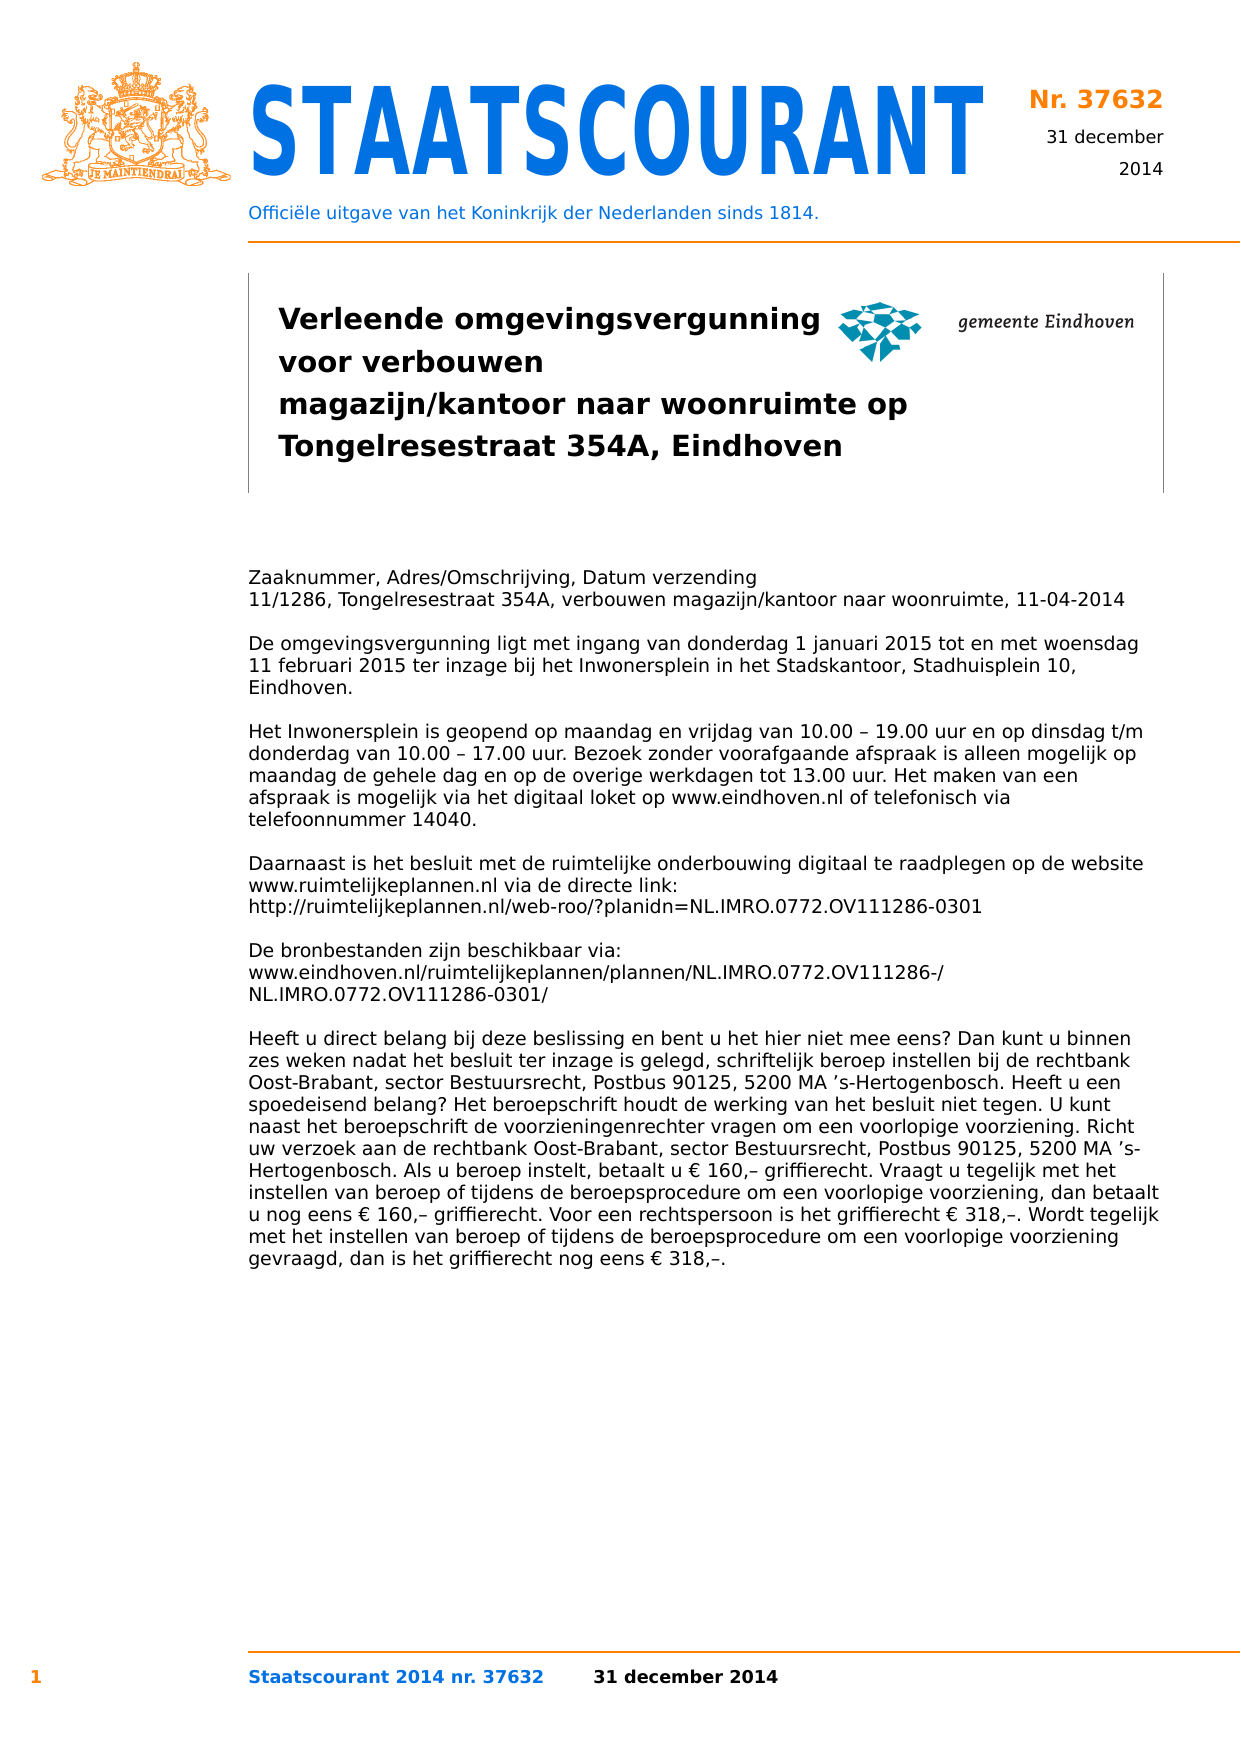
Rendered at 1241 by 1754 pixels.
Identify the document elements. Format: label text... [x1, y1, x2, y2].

picture [887, 313, 904, 330]
table_header Nr. 37632 [998, 62, 1240, 121]
text Zaaknummer, Adres/Omschrijving, Datum verzending [248, 567, 1163, 589]
table_header STAATSCOURANT [248, 62, 998, 203]
table_cell 2014 [998, 153, 1240, 203]
text Het Inwonersplein is geopend op maandag en vrijdag van 10.00 – 19.00 uur en op dinsdag t/m donderdag van 10.00 – 17.00 uur. Bezoek zonder voorafgaande afspraak is alleen mogelijk op maandag de gehele dag en op de overige werkdagen tot 13.00 uur. Het maken van een afspraak is mogelijk via het digitaal loket op www.eindhoven.nl of telefonisch via telefoonnummer 14040. [248, 721, 1163, 831]
table_cell 31 december [998, 121, 1240, 153]
text Daarnaast is het besluit met de ruimtelijke onderbouwing digitaal te raadplegen op de website www.ruimtelijkeplannen.nl via de directe link: [248, 852, 1163, 896]
picture [41, 62, 231, 186]
table_header [25, 62, 248, 241]
text 11/1286, Tongelresestraat 354A, verbouwen magazijn/kantoor naar woonruimte, 11-04-2014 [248, 589, 1163, 611]
picture [873, 340, 881, 362]
text De bronbestanden zijn beschikbaar via: www.eindhoven.nl/ruimtelijkeplannen/plannen/NL.IMRO.0772.OV111286-/NL.IMRO.0772.OV111286-0301/ [248, 940, 1163, 1006]
picture [838, 302, 1134, 362]
table_cell Officiële uitgave van het Koninkrijk der Nederlanden sinds 1814. [248, 203, 1240, 241]
text Heeft u direct belang bij deze beslissing en bent u het hier niet mee eens? Dan kunt u binnen zes weken nadat het besluit ter inzage is gelegd, schriftelijk beroep instellen bij de rechtbank Oost-Brabant, sector Bestuursrecht, Postbus 90125, 5200 MA ’s-Hertogenbosch. Heeft u een spoedeisend belang? Het beroepschrift houdt de werking van het besluit niet tegen. U kunt naast het beroepschrift de voorzieningenrechter vragen om een voorlopige voorziening. Richt uw verzoek aan de rechtbank Oost-Brabant, sector Bestuursrecht, Postbus 90125, 5200 MA ’s-Hertogenbosch. Als u beroep instelt, betaalt u € 160,– griffierecht. Vraagt u tegelijk met het instellen van beroep of tijdens de beroepsprocedure om een voorlopige voorziening, dan betaalt u nog eens € 160,– griffierecht. Voor een rechtspersoon is het griffierecht € 318,–. Wordt tegelijk met het instellen van beroep of tijdens de beroepsprocedure om een voorlopige voorziening gevraagd, dan is het griffierecht nog eens € 318,–. [248, 1028, 1163, 1270]
picture [838, 302, 877, 326]
text http://ruimtelijkeplannen.nl/web-roo/?planidn=NL.IMRO.0772.OV111286-0301 [248, 896, 1163, 918]
subtitle Verleende omgevingsvergunning voor verbouwen magazijn/kantoor naar woonruimte op Tongelresestraat 354A, Eindhoven [249, 273, 1163, 493]
text De omgevingsvergunning ligt met ingang van donderdag 1 januari 2015 tot en met woensdag 11 februari 2015 ter inzage bij het Inwonersplein in het Stadskantoor, Stadhuisplein 10, Eindhoven. [248, 633, 1163, 699]
